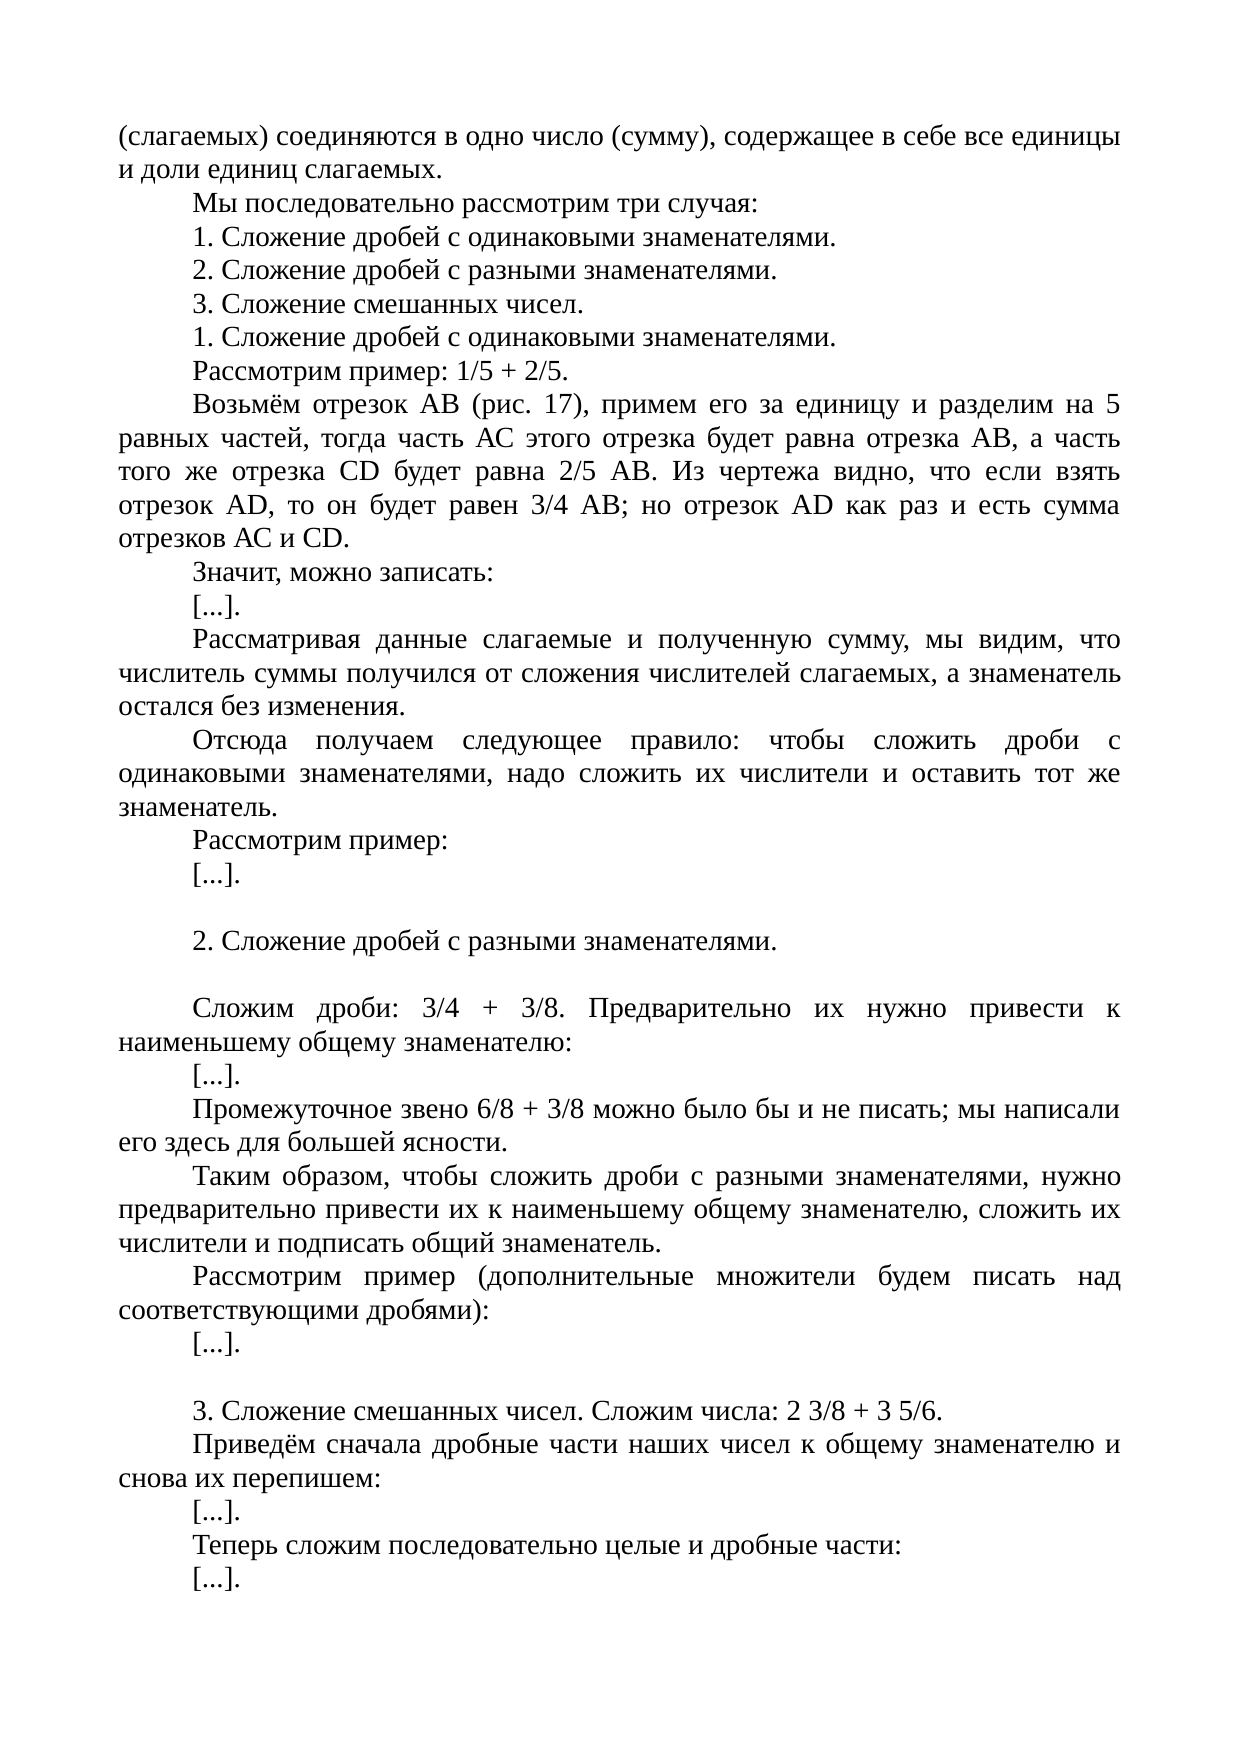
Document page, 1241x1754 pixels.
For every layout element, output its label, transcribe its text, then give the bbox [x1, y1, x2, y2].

text [...]. [118, 1326, 1122, 1359]
text Таким образом, чтобы сложить дроби с разными знаменателями, нужно предварительно привести их к наименьшему общему знаменателю, сложить их числители и подписать общий знаменатель. [118, 1158, 1122, 1258]
text [...]. [118, 1560, 1122, 1594]
text 3. Сложение смешанных чисел. Сложим числа: 2 3/8 + 3 5/6. [118, 1393, 1122, 1426]
text Значит, можно записать: [118, 554, 1122, 588]
text Рассмотрим пример: [118, 822, 1122, 856]
text Возьмём отрезок АВ (рис. 17), примем его за единицу и разделим на 5 равных частей, тогда часть АС этого отрезка будет равна отрезка АВ, а часть того же отрезка CD будет равна 2/5 АВ. Из чертежа видно, что если взять отрезок AD, то он будет равен 3/4 АВ; но отрезок AD как раз и есть сумма отрезков АС и CD. [118, 386, 1122, 554]
text [...]. [118, 856, 1122, 889]
text Приведём сначала дробные части наших чисел к общему знаменателю и снова их перепишем: [118, 1426, 1122, 1493]
text Рассмотрим пример: 1/5 + 2/5. [118, 353, 1122, 386]
text Рассматривая данные слагаемые и полученную сумму, мы видим, что числитель суммы получился от сложения числителей слагаемых, а знаменатель остался без изменения. [118, 621, 1122, 722]
text Теперь сложим последовательно целые и дробные части: [118, 1527, 1122, 1560]
text 3. Сложение смешанных чисел. [118, 286, 1122, 319]
text 2. Сложение дробей с разными знаменателями. [118, 923, 1122, 957]
text [...]. [118, 1057, 1122, 1091]
text Промежуточное звено 6/8 + 3/8 можно было бы и не писать; мы написали его здесь для большей ясности. [118, 1091, 1122, 1158]
text Рассмотрим пример (дополнительные множители будем писать над соответствующими дробями): [118, 1258, 1122, 1326]
text [...]. [118, 1493, 1122, 1527]
text 2. Сложение дробей с разными знаменателями. [118, 252, 1122, 286]
text 1. Сложение дробей с одинаковыми знаменателями. [118, 319, 1122, 353]
text 1. Сложение дробей с одинаковыми знаменателями. [118, 219, 1122, 252]
text Отсюда получаем следующее правило: чтобы сложить дроби с одинаковыми знаменателями, надо сложить их числители и оставить тот же знаменатель. [118, 722, 1122, 822]
text (слагаемых) соединяются в одно число (сумму), содержащее в себе все единицы и доли единиц слагаемых. [118, 118, 1122, 185]
text Мы последовательно рассмотрим три случая: [118, 185, 1122, 219]
text [...]. [118, 588, 1122, 621]
text Сложим дроби: 3/4 + 3/8. Предварительно их нужно привести к наименьшему общему знаменателю: [118, 990, 1122, 1057]
